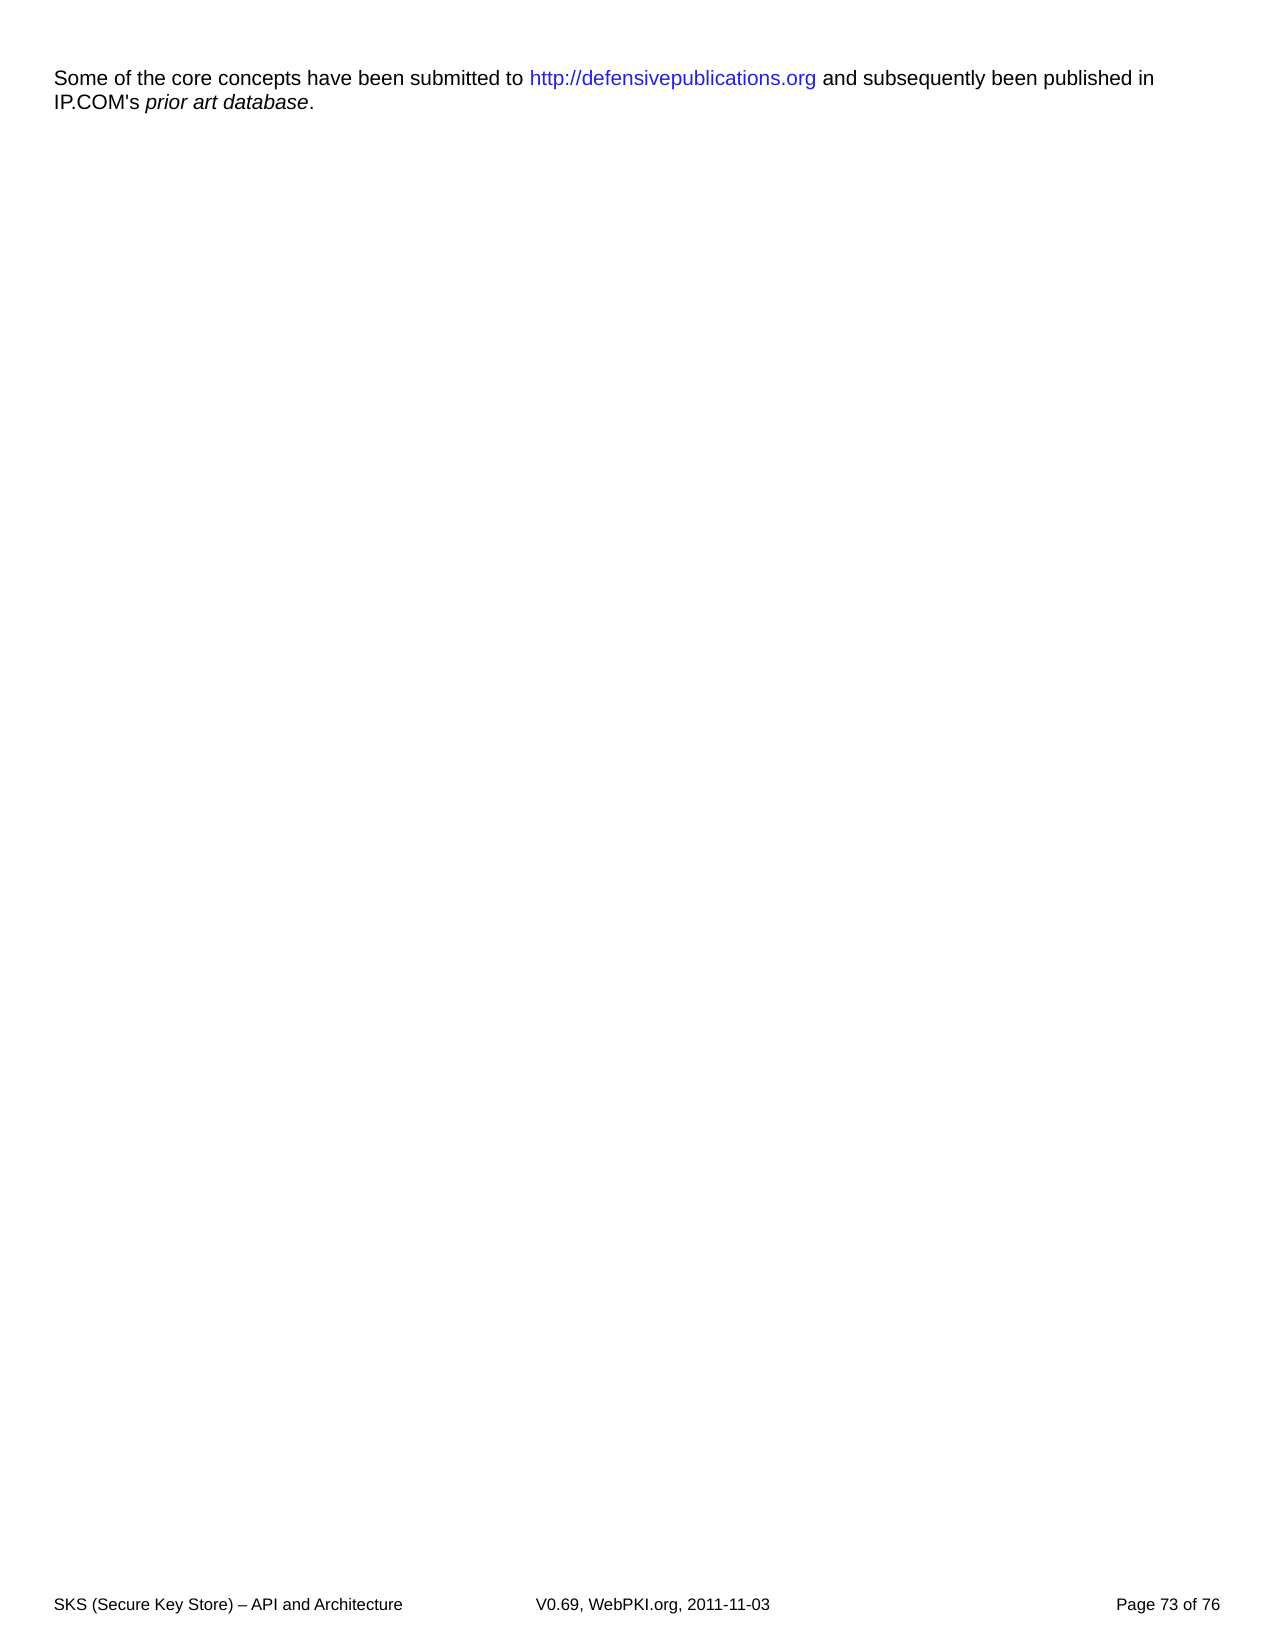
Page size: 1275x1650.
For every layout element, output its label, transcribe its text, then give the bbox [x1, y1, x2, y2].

text Some of the core concepts have been submitted to http://defensivepublications.org and subsequently been published in IP.COM's prior art database. [54, 66, 1221, 114]
